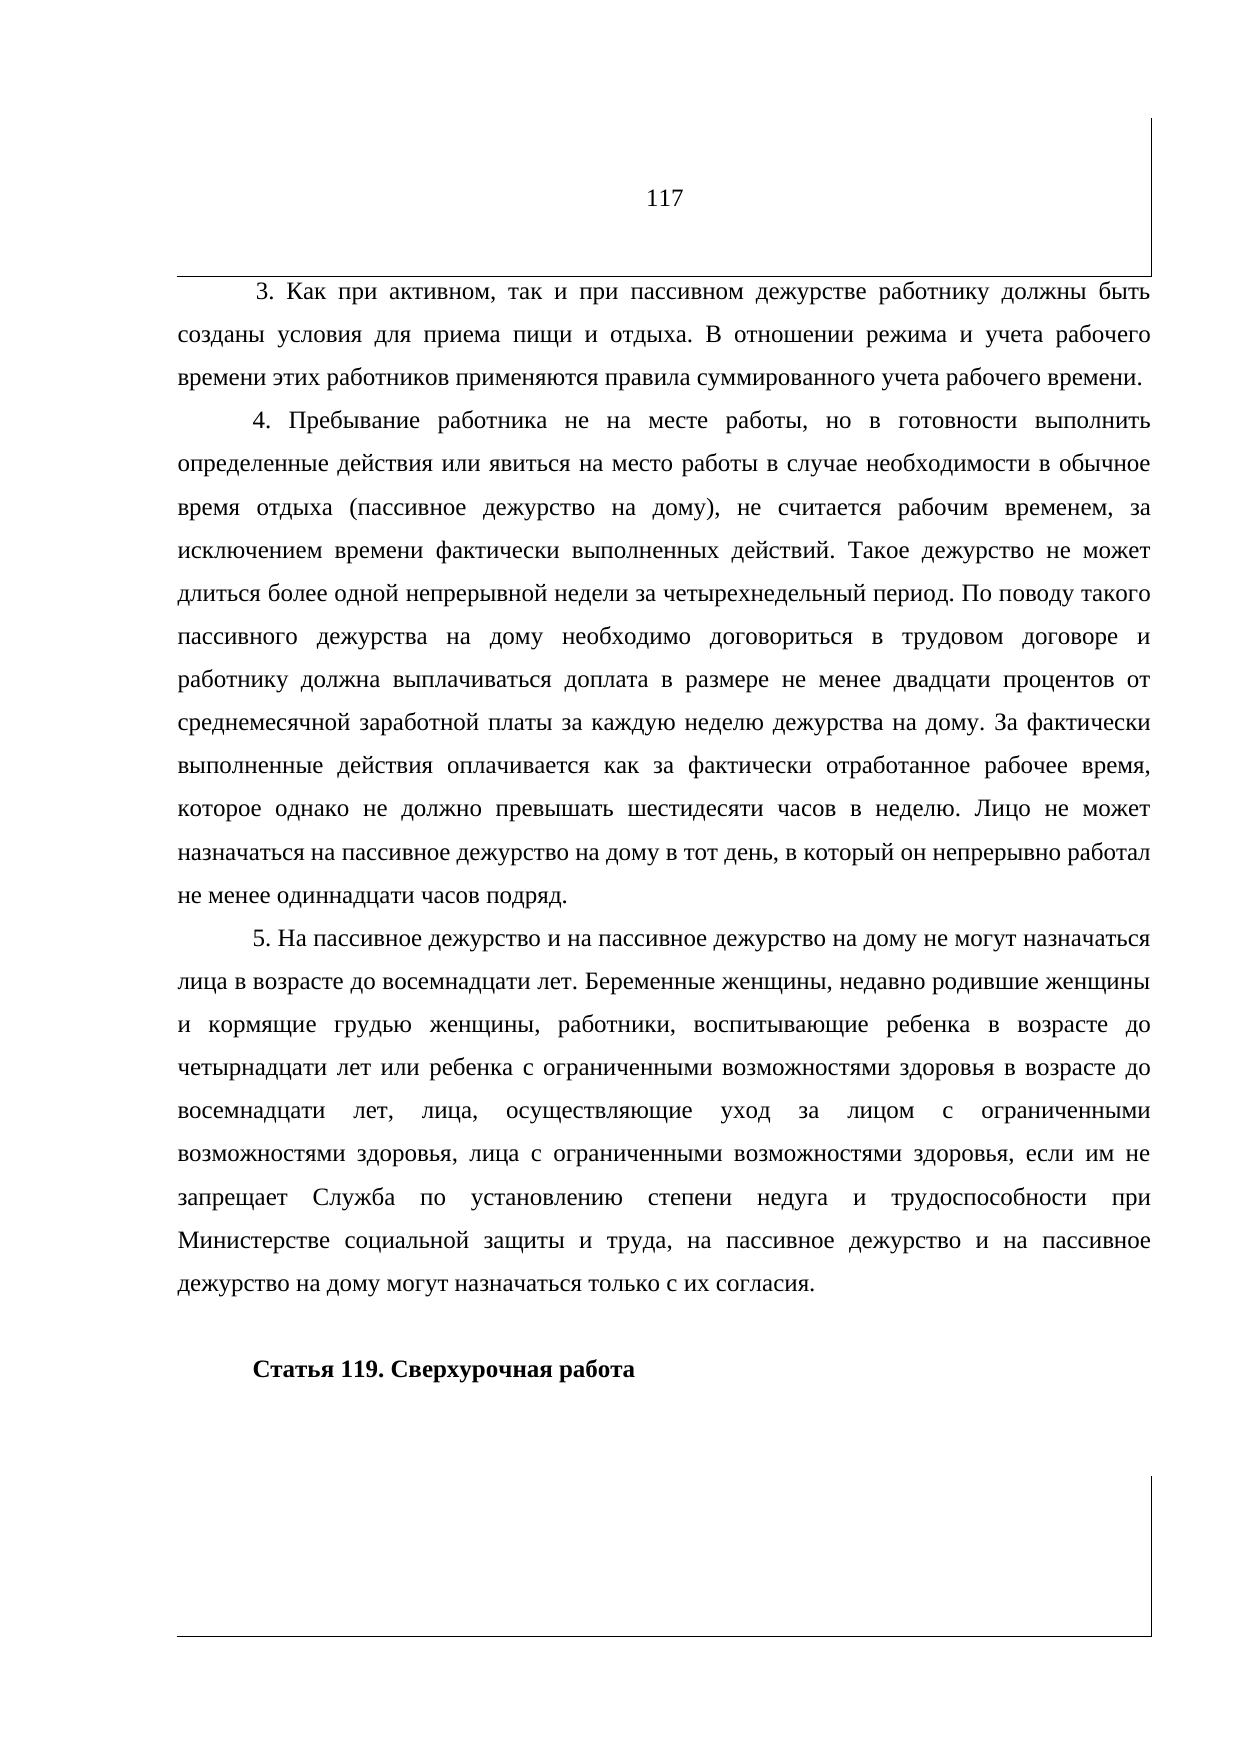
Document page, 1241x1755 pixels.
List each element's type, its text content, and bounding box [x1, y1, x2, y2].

text 4. Пребывание работника не на месте работы, но в готовности выполнить определенные действия или явиться на место работы в случае необходимости в обычное время отдыха (пассивное дежурство на дому), не считается рабочим временем, за исключением времени фактически выполненных действий. Такое дежурство не может длиться более одной непрерывной недели за четырехнедельный период. По поводу такого пассивного дежурства на дому необходимо договориться в трудовом договоре и работнику должна выплачиваться доплата в размере не менее двадцати процентов от среднемесячной заработной платы за каждую неделю дежурства на дому. За фактически выполненные действия оплачивается как за фактически отработанное рабочее время, которое однако не должно превышать шестидесяти часов в неделю. Лицо не может назначаться на пассивное дежурство на дому в тот день, в который он непрерывно работал не менее одиннадцати часов подряд. [177, 405, 1152, 908]
text 3. Как при активном, так и при пассивном дежурстве работнику должны быть созданы условия для приема пищи и отдыха. В отношении режима и учета рабочего времени этих работников применяются правила суммированного учета рабочего времени. [177, 276, 1152, 391]
subtitle Статья 119. Сверхурочная работа [177, 1354, 1152, 1383]
subtitle 5. На пассивное дежурство и на пассивное дежурство на дому не могут назначаться лица в возрасте до восемнадцати лет. Беременные женщины, недавно родившие женщины и кормящие грудью женщины, работники, воспитывающие ребенка в возрасте до четырнадцати лет или ребенка с ограниченными возможностями здоровья в возрасте до восемнадцати лет, лица, осуществляющие уход за лицом с ограниченными возможностями здоровья, лица с ограниченными возможностями здоровья, если им не запрещает Служба по установлению степени недуга и трудоспособности при Министерстве социальной защиты и труда, на пассивное дежурство и на пассивное дежурство на дому могут назначаться только с их согласия. [177, 923, 1152, 1297]
